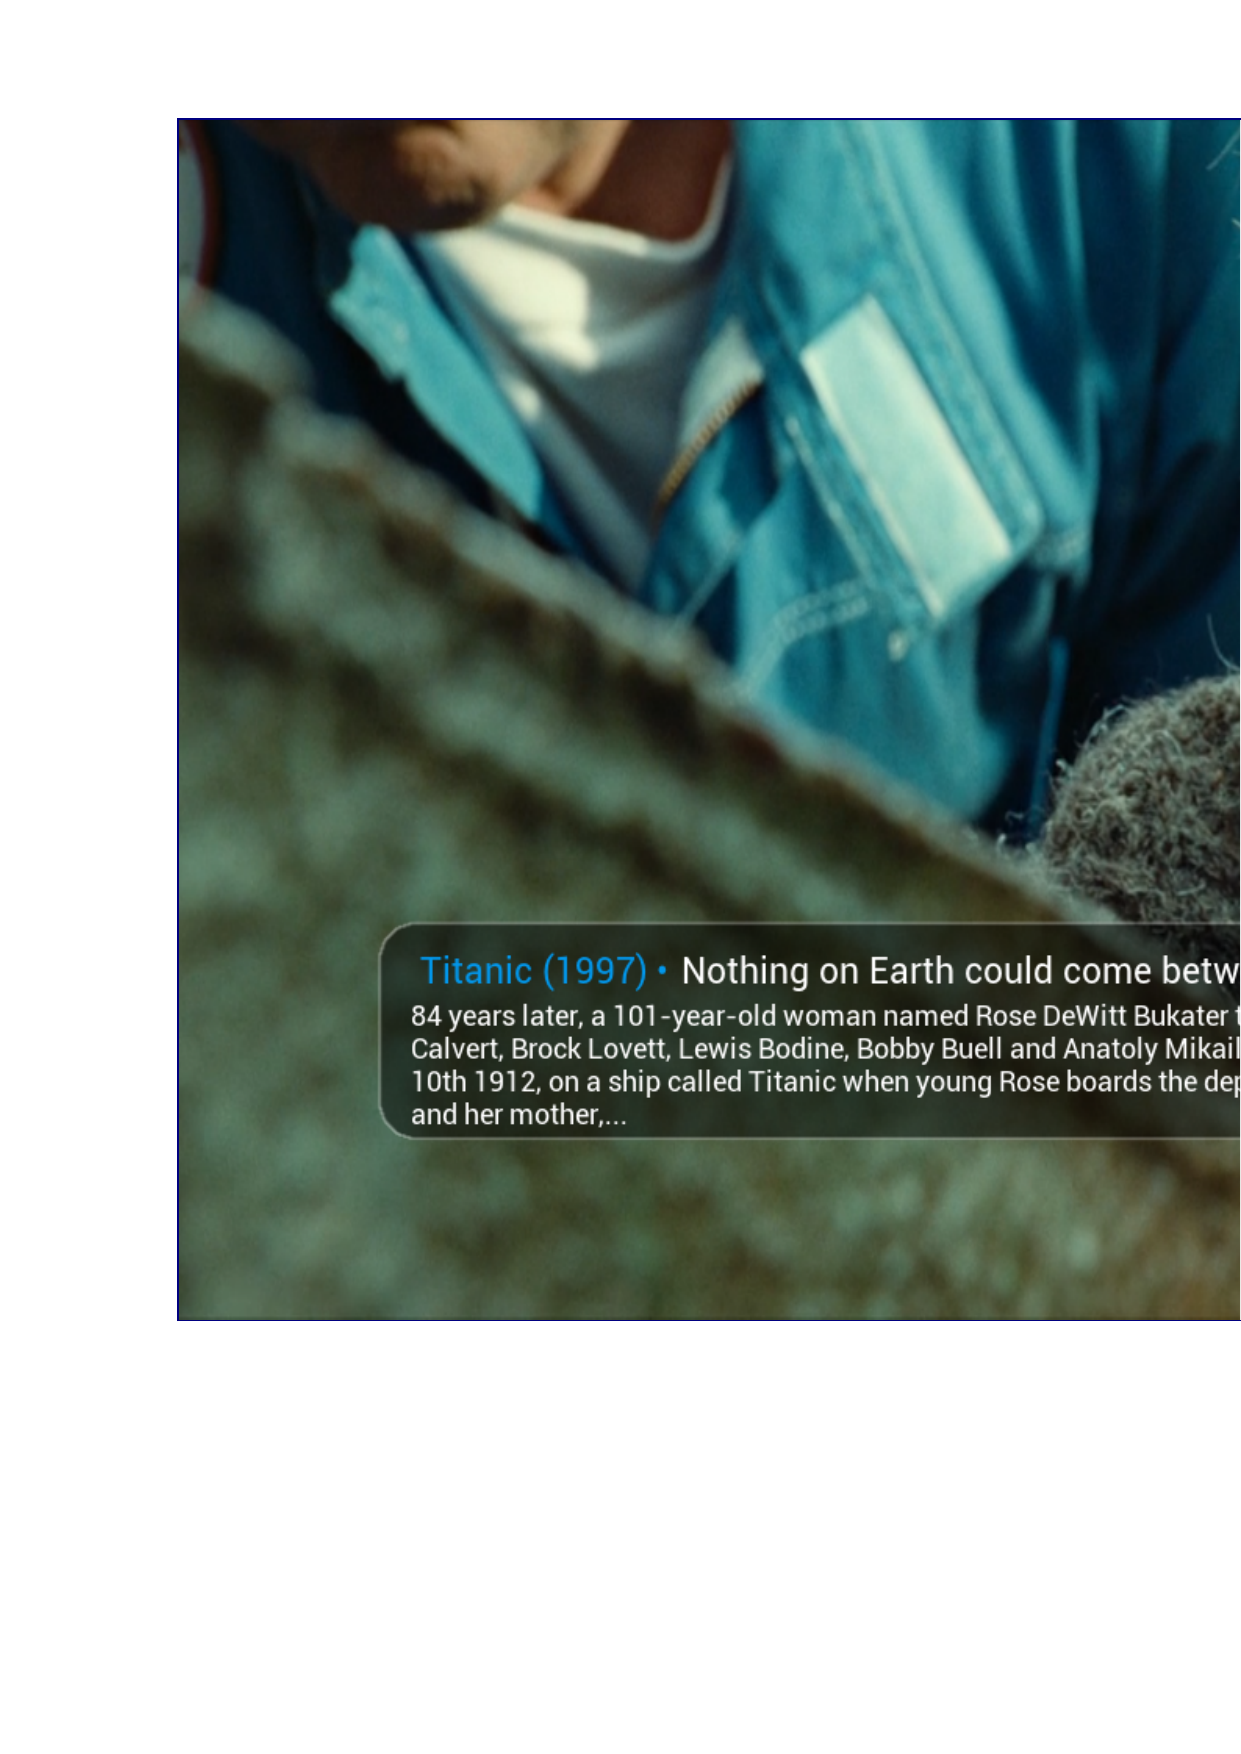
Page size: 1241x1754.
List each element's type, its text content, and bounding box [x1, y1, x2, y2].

picture [1158, 194, 1163, 203]
picture [1082, 120, 1149, 366]
picture [1231, 216, 1241, 235]
text (2015-04-11, 19:56)tromy Wrote: Here is "Simply" skin.It's a light skin containing just the basics.I updated from an old custom pseudo tv skin made by @Barney stinsen. You can find it among with my other custom skins: https://github.com/tromyl OVERLAY EPG [177, 1321, 1063, 1350]
picture [1236, 372, 1241, 386]
picture [1121, 120, 1170, 190]
picture [1206, 120, 1241, 219]
picture [1208, 404, 1218, 422]
picture [1020, 317, 1067, 411]
picture [1129, 391, 1145, 397]
picture [1227, 238, 1241, 322]
picture [1124, 414, 1130, 423]
picture [1171, 172, 1179, 189]
picture [1024, 120, 1054, 253]
picture [1167, 205, 1172, 214]
picture [1015, 304, 1023, 316]
picture [179, 120, 1241, 1320]
picture [1052, 120, 1083, 291]
